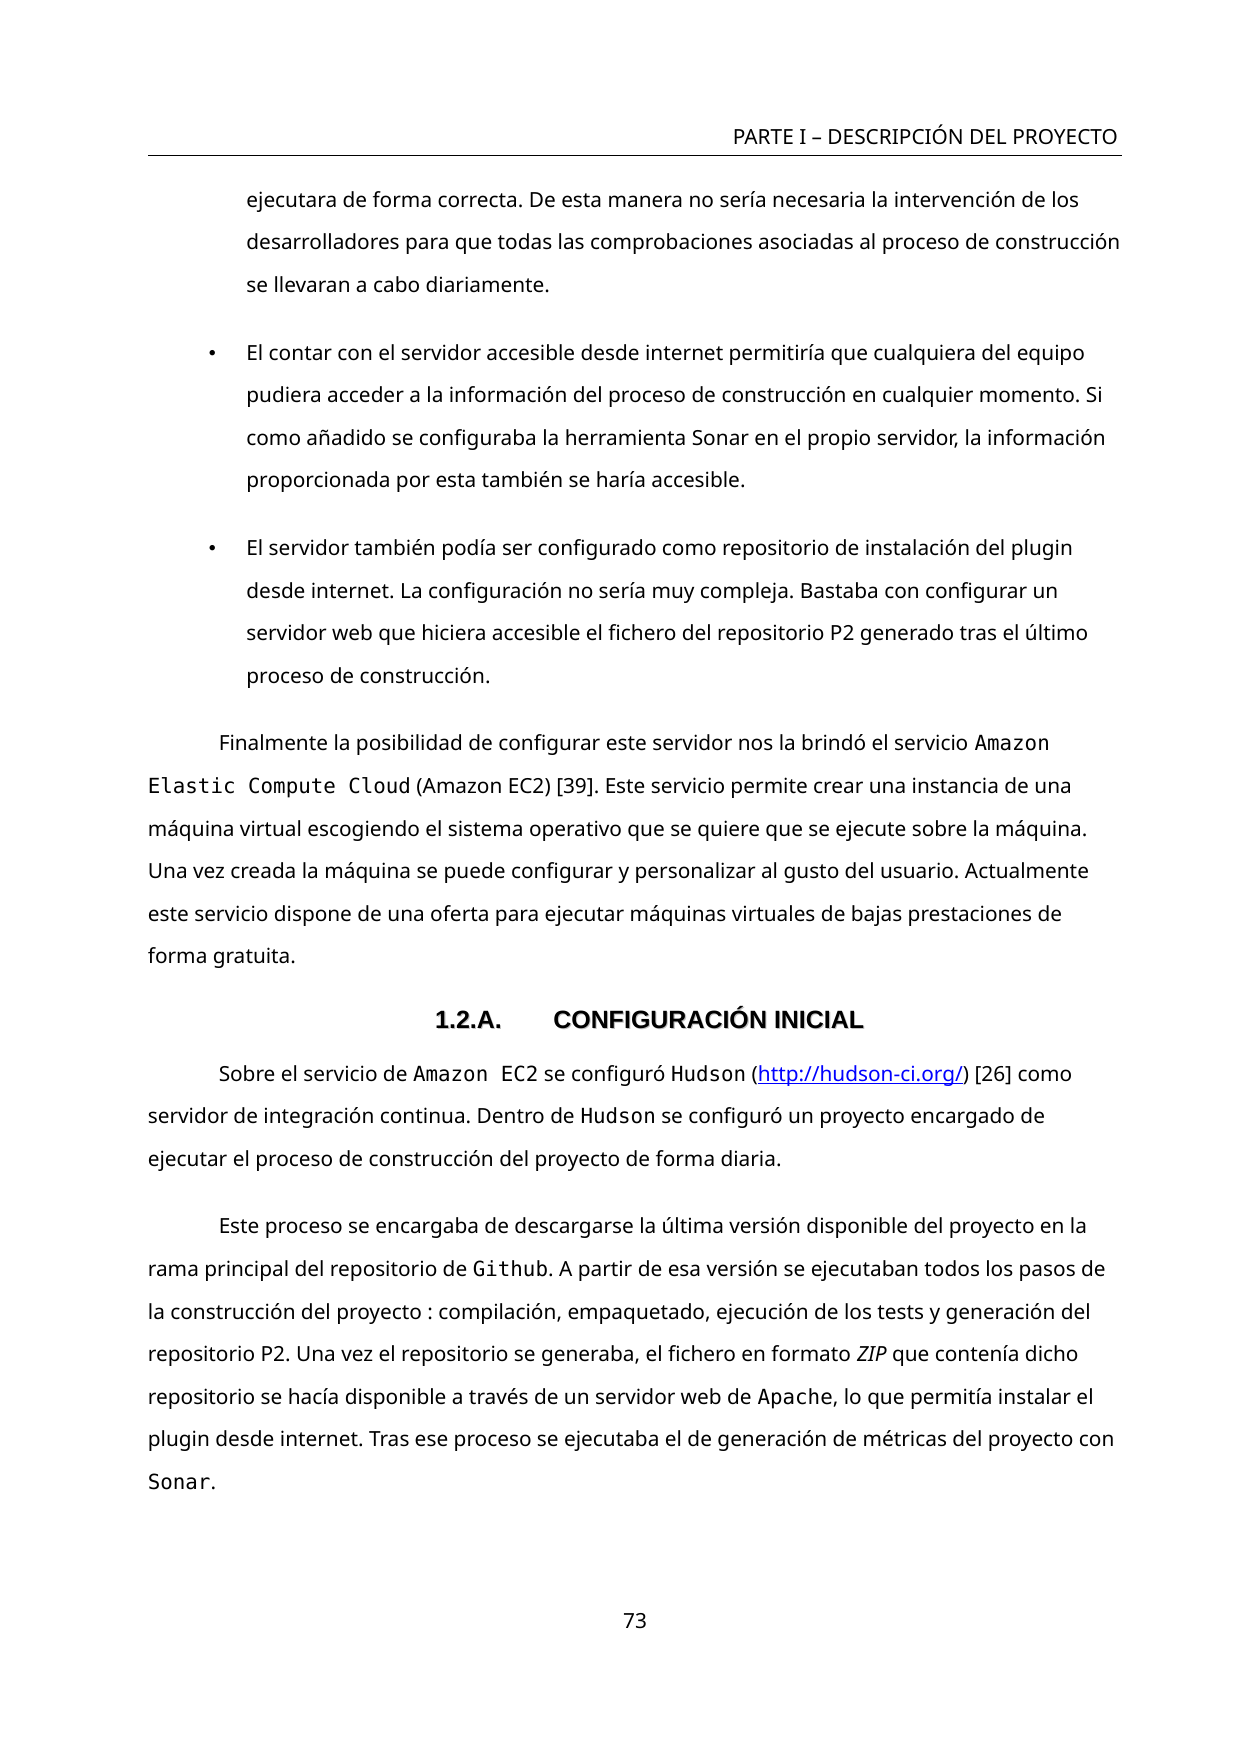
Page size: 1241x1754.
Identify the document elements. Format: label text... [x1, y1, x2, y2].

subtitle Configuración inicial [177, 1005, 1122, 1034]
list El servidor también podía ser configurado como repositorio de instalación del plugin desde internet. La configuración no sería muy compleja. Bastaba con configurar un servidor web que hiciera accesible el fichero del repositorio P2 generado tras el último proceso de construcción. [209, 533, 1122, 689]
text Finalmente la posibilidad de configurar este servidor nos la brindó el servicio Amazon Elastic Compute Cloud (Amazon EC2) [39]. Este servicio permite crear una instancia de una máquina virtual escogiendo el sistema operativo que se quiere que se ejecute sobre la máquina. Una vez creada la máquina se puede configurar y personalizar al gusto del usuario. Actualmente este servicio dispone de una oferta para ejecutar máquinas virtuales de bajas prestaciones de forma gratuita. [148, 728, 1122, 970]
text Este proceso se encargaba de descargarse la última versión disponible del proyecto en la rama principal del repositorio de Github. A partir de esa versión se ejecutaban todos los pasos de la construcción del proyecto : compilación, empaquetado, ejecución de los tests y generación del repositorio P2. Una vez el repositorio se generaba, el fichero en formato ZIP que contenía dicho repositorio se hacía disponible a través de un servidor web de Apache, lo que permitía instalar el plugin desde internet. Tras ese proceso se ejecutaba el de generación de métricas del proyecto con Sonar. [148, 1212, 1122, 1496]
list El contar con el servidor accesible desde internet permitiría que cualquiera del equipo pudiera acceder a la información del proceso de construcción en cualquier momento. Si como añadido se configuraba la herramienta Sonar en el propio servidor, la información proporcionada por esta también se haría accesible. [209, 338, 1122, 494]
list ejecutara de forma correcta. De esta manera no sería necesaria la intervención de los desarrolladores para que todas las comprobaciones asociadas al proceso de construcción se llevaran a cabo diariamente. [209, 185, 1122, 298]
text Sobre el servicio de Amazon EC2 se configuró Hudson (http://hudson-ci.org/) [26] como servidor de integración continua. Dentro de Hudson se configuró un proyecto encargado de ejecutar el proceso de construcción del proyecto de forma diaria. [148, 1059, 1122, 1172]
